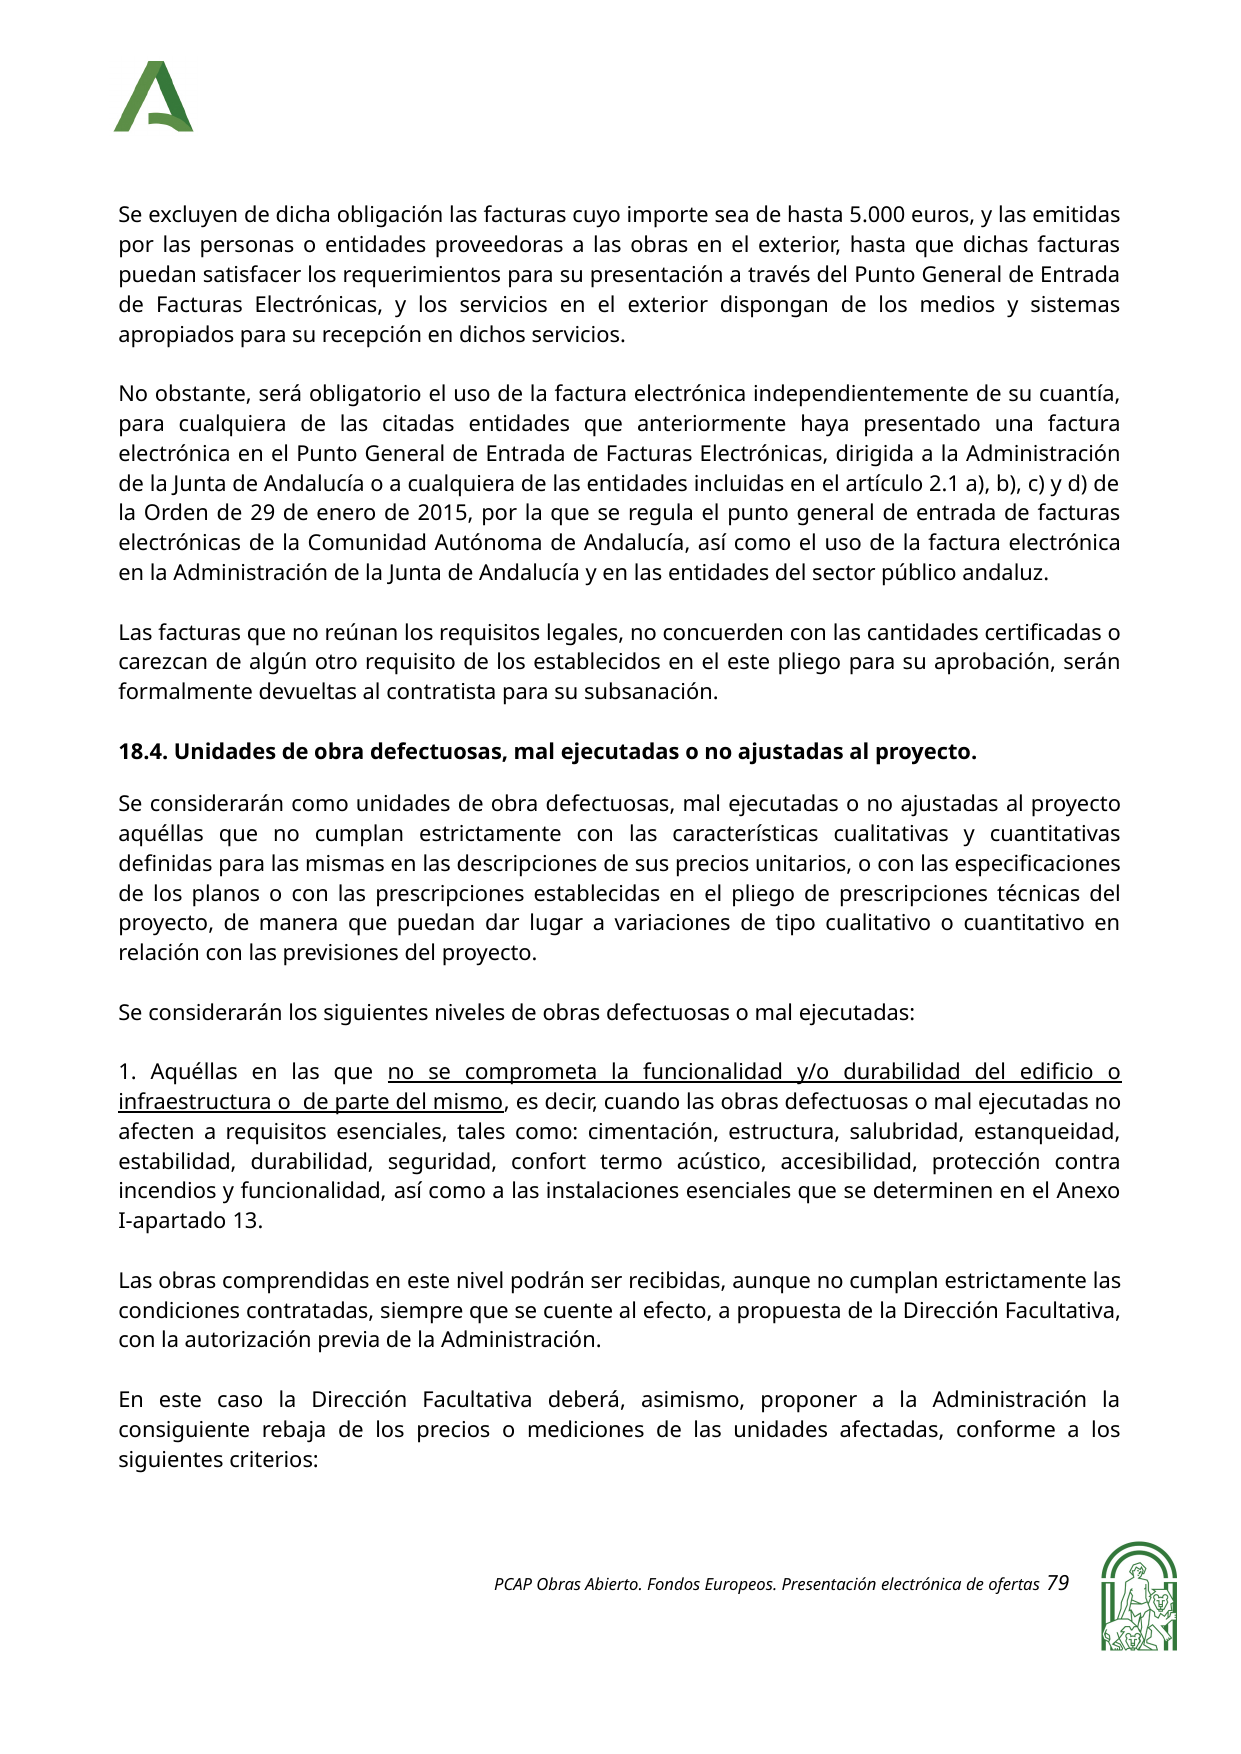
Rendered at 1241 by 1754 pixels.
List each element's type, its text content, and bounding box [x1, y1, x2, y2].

text Las facturas que no reúnan los requisitos legales, no concuerden con las cantidades certificadas o carezcan de algún otro requisito de los establecidos en el este pliego para su aprobación, serán formalmente devueltas al contratista para su subsanación. [118, 617, 1122, 706]
subtitle 18.4. Unidades de obra defectuosas, mal ejecutadas o no ajustadas al proyecto. [118, 736, 1122, 766]
text En este caso la Dirección Facultativa deberá, asimismo, proponer a la Administración la consiguiente rebaja de los precios o mediciones de las unidades afectadas, conforme a los siguientes criterios: [118, 1384, 1122, 1473]
text Se excluyen de dicha obligación las facturas cuyo importe sea de hasta 5.000 euros, y las emitidas por las personas o entidades proveedoras a las obras en el exterior, hasta que dichas facturas puedan satisfacer los requerimientos para su presentación a través del Punto General de Entrada de Facturas Electrónicas, y los servicios en el exterior dispongan de los medios y sistemas apropiados para su recepción en dichos servicios. [118, 199, 1122, 348]
text Se considerarán como unidades de obra defectuosas, mal ejecutadas o no ajustadas al proyecto aquéllas que no cumplan estrictamente con las características cualitativas y cuantitativas definidas para las mismas en las descripciones de sus precios unitarios, o con las especificaciones de los planos o con las prescripciones establecidas en el pliego de prescripciones técnicas del proyecto, de manera que puedan dar lugar a variaciones de tipo cualitativo o cuantitativo en relación con las previsiones del proyecto. [118, 788, 1122, 967]
picture [109, 56, 198, 136]
text No obstante, será obligatorio el uso de la factura electrónica independientemente de su cuantía, para cualquiera de las citadas entidades que anteriormente haya presentado una factura electrónica en el Punto General de Entrada de Facturas Electrónicas, dirigida a la Administración de la Junta de Andalucía o a cualquiera de las entidades incluidas en el artículo 2.1 a), b), c) y d) de la Orden de 29 de enero de 2015, por la que se regula el punto general de entrada de facturas electrónicas de la Comunidad Autónoma de Andalucía, así como el uso de la factura electrónica en la Administración de la Junta de Andalucía y en las entidades del sector público andaluz. [118, 378, 1122, 587]
picture [1100, 1540, 1178, 1652]
text Las obras comprendidas en este nivel podrán ser recibidas, aunque no cumplan estrictamente las condiciones contratadas, siempre que se cuente al efecto, a propuesta de la Dirección Facultativa, con la autorización previa de la Administración. [118, 1265, 1122, 1354]
text Se considerarán los siguientes niveles de obras defectuosas o mal ejecutadas: [118, 997, 1122, 1027]
text 1. Aquéllas en las que no se comprometa la funcionalidad y/o durabilidad del edificio o infraestructura o de parte del mismo, es decir, cuando las obras defectuosas o mal ejecutadas no afecten a requisitos esenciales, tales como: cimentación, estructura, salubridad, estanqueidad, estabilidad, durabilidad, seguridad, confort termo acústico, accesibilidad, protección contra incendios y funcionalidad, así como a las instalaciones esenciales que se determinen en el Anexo I-apartado 13. [118, 1056, 1122, 1235]
